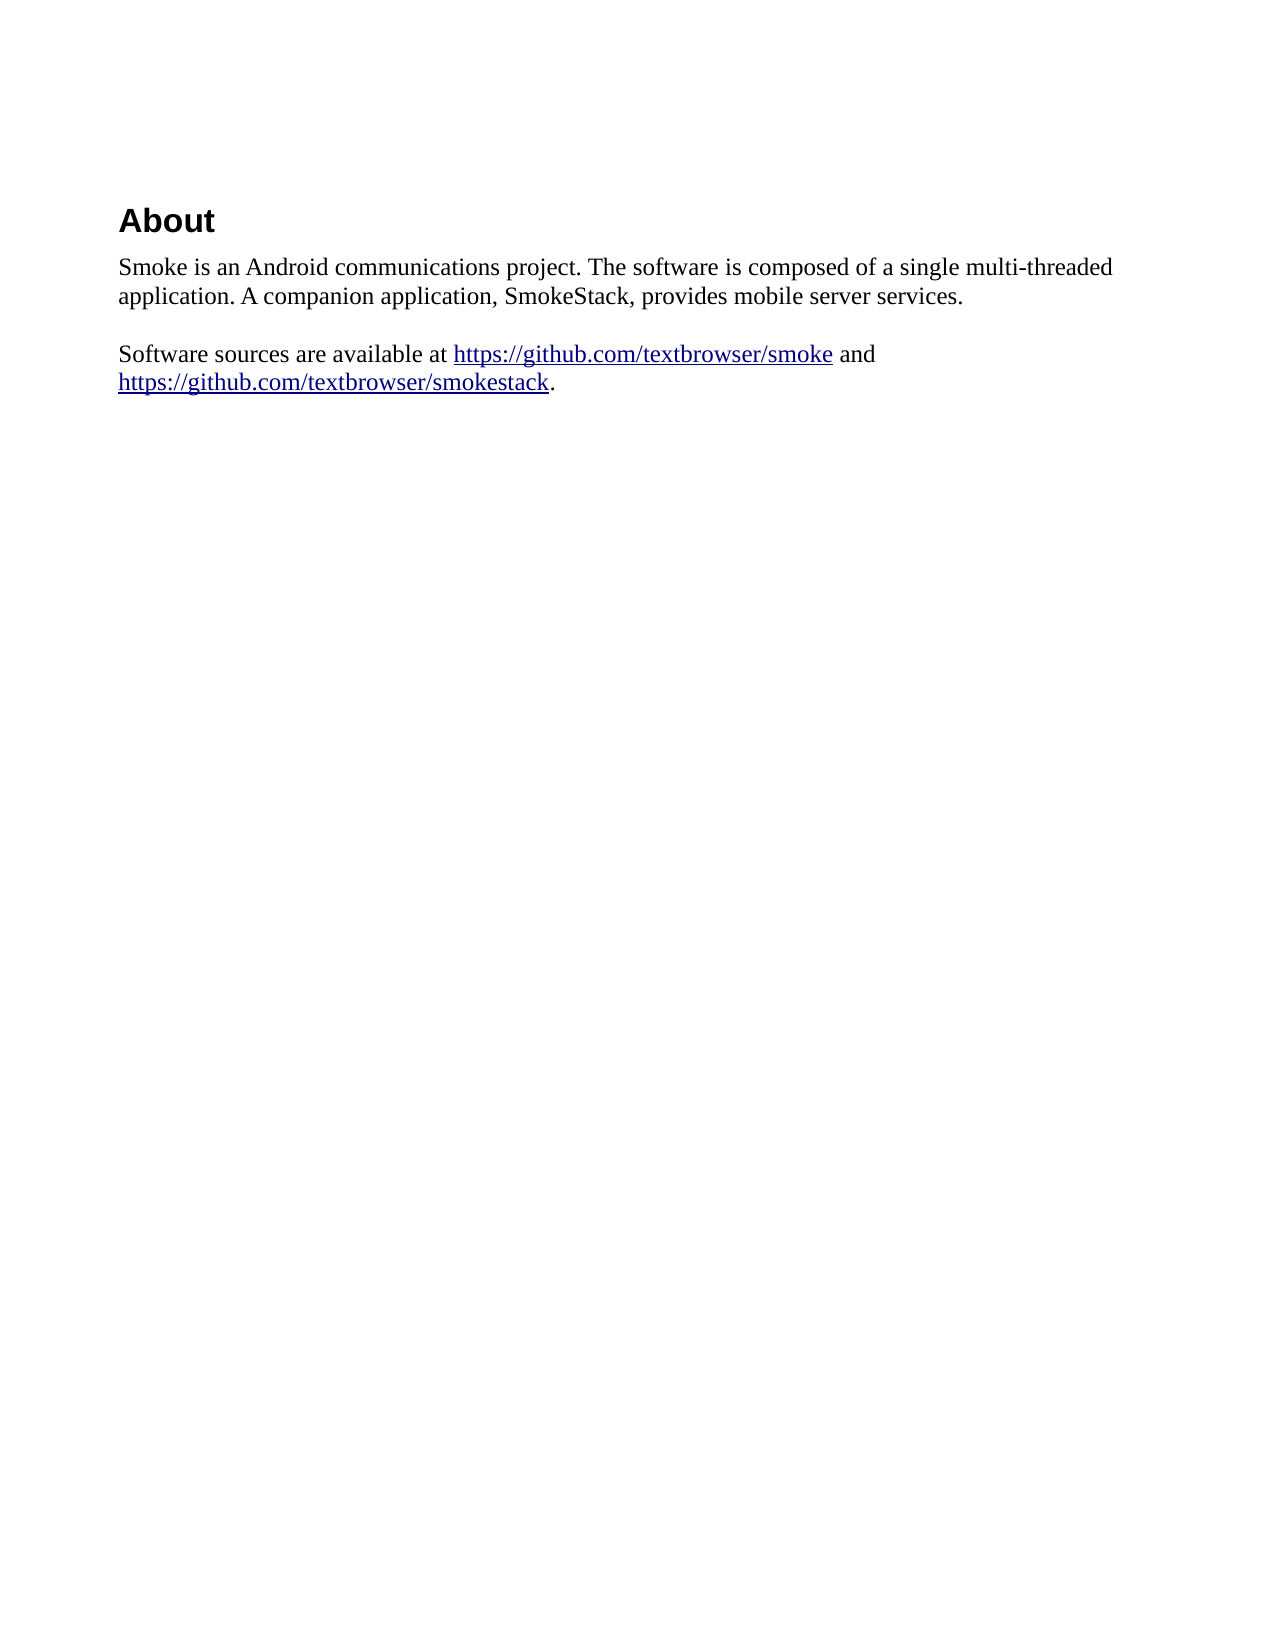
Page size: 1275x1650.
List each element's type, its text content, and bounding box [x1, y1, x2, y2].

subtitle About [118, 201, 1157, 240]
text Software sources are available at https://github.com/textbrowser/smoke and https://github.com/textbrowser/smokestack. [118, 339, 1157, 396]
text Smoke is an Android communications project. The software is composed of a single multi-threaded application. A companion application, SmokeStack, provides mobile server services. [118, 252, 1157, 310]
